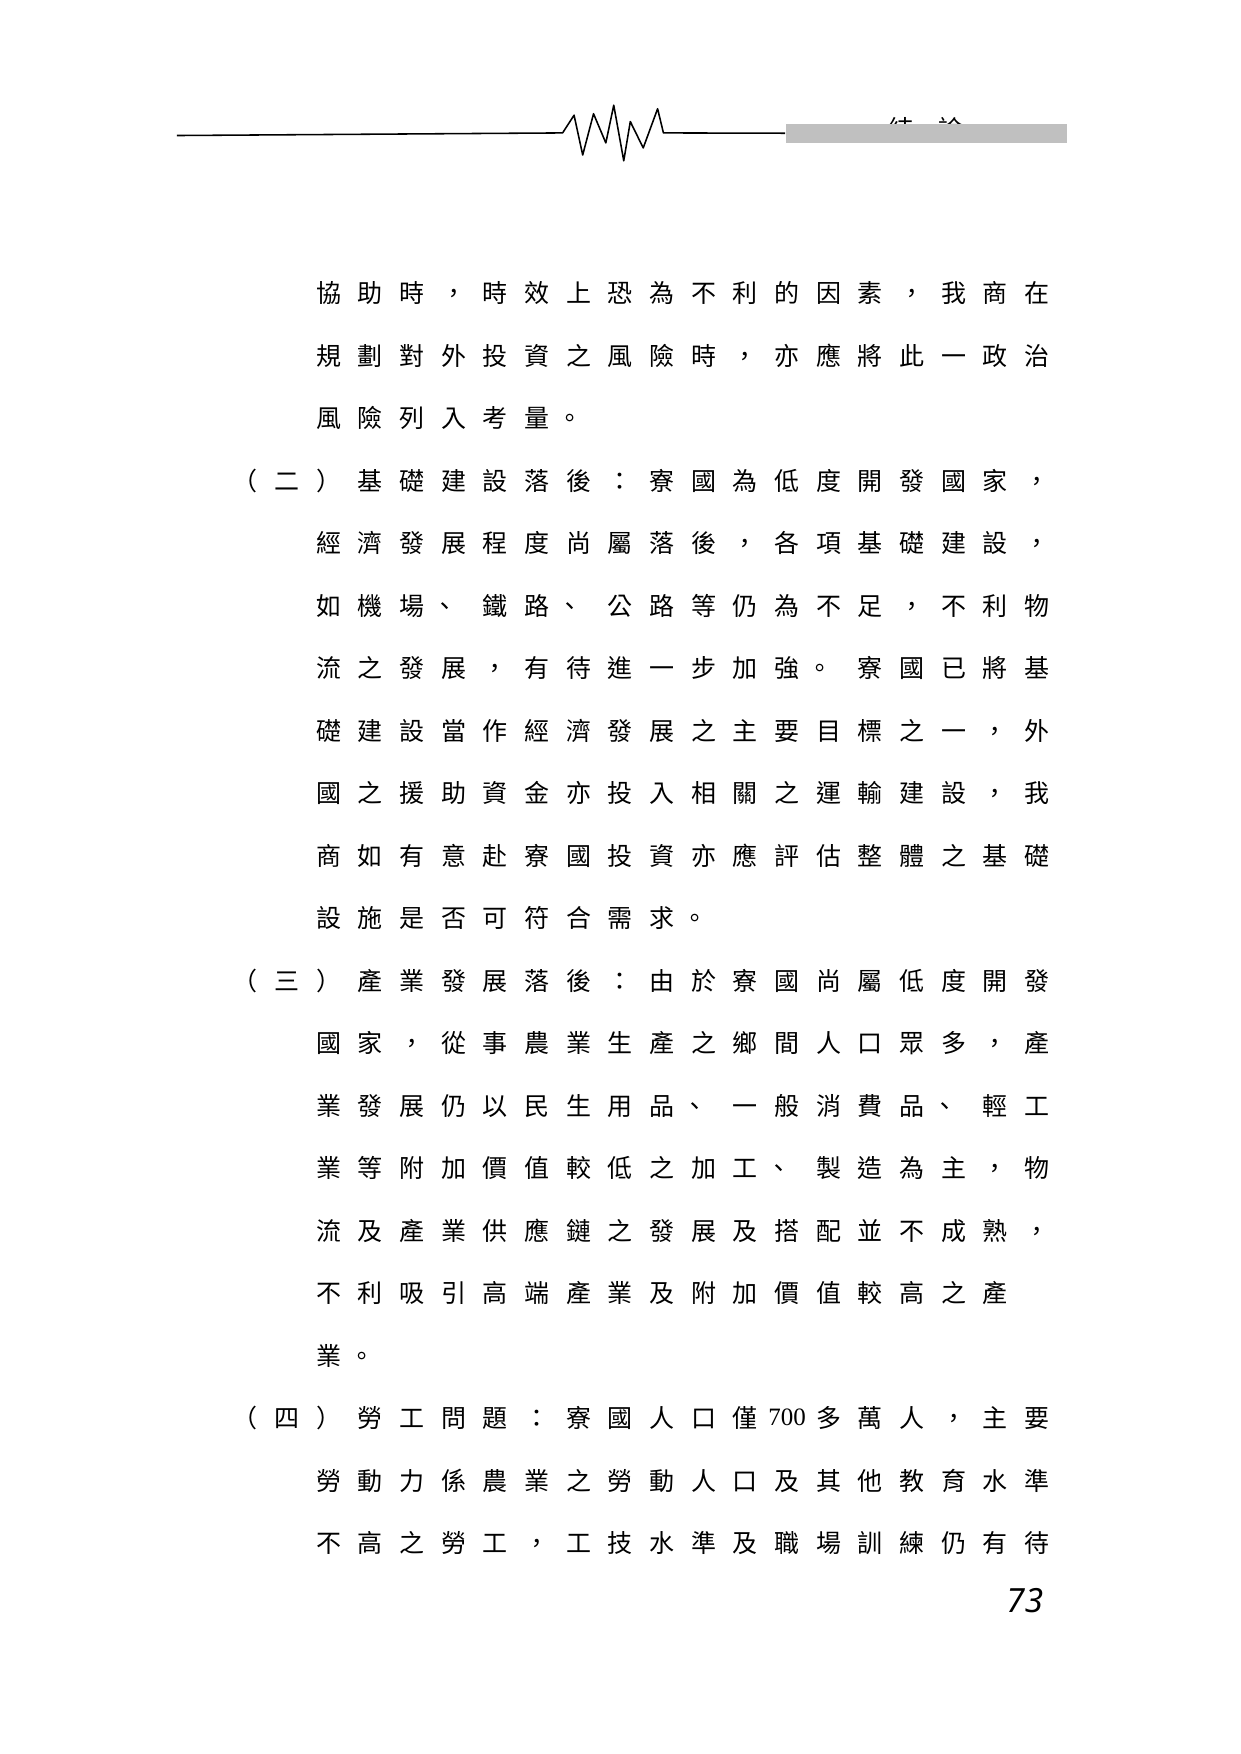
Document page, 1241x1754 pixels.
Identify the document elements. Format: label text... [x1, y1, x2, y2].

text 協助時，時效上恐為不利的因素，我商在規劃對外投資之風險時，亦應將此一政治風險列入考量。 [207, 250, 1058, 438]
text （四）勞工問題：寮國人口僅700多萬人，主要勞動力係農業之勞動人口及其他教育水準不高之勞工，工技水準及職場訓練仍有待 [207, 1375, 1058, 1563]
text （三）產業發展落後：由於寮國尚屬低度開發國家，從事農業生產之鄉間人口眾多，產業發展仍以民生用品、一般消費品、輕工業等附加價值較低之加工、製造為主，物流及產業供應鏈之發展及搭配並不成熟，不利吸引高端產業及附加價值較高之產業。 [207, 938, 1058, 1375]
text （二）基礎建設落後：寮國為低度開發國家，經濟發展程度尚屬落後，各項基礎建設，如機場、鐵路、公路等仍為不足，不利物流之發展，有待進一步加強。寮國已將基礎建設當作經濟發展之主要目標之一，外國之援助資金亦投入相關之運輸建設，我商如有意赴寮國投資亦應評估整體之基礎設施是否可符合需求。 [207, 438, 1058, 938]
